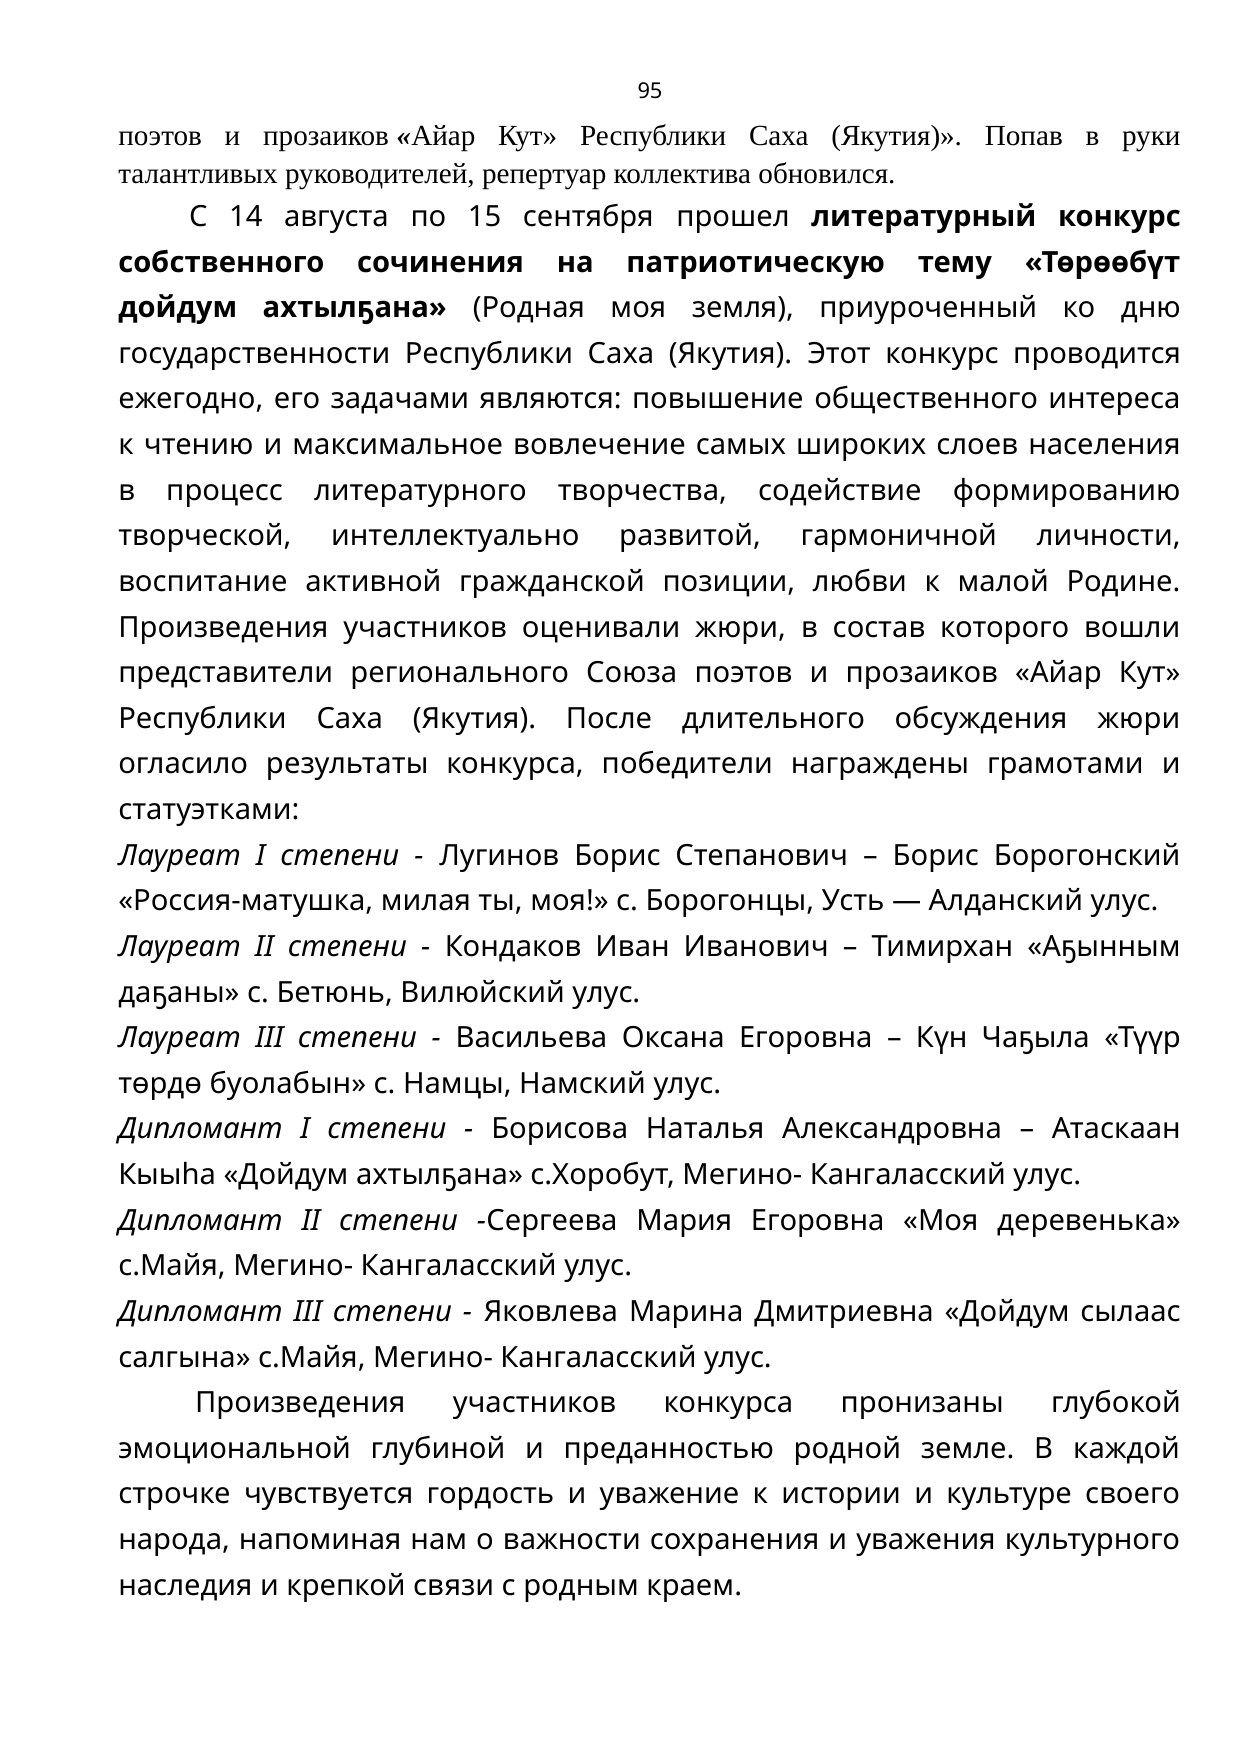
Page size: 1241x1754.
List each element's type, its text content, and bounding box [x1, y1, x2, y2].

text Дипломант III степени - Яковлева Марина Дмитриевна «Дойдум сылаас салгына» с.Майя, Мегино- Кангаласский улус. [118, 1290, 1181, 1376]
text Лауреат I степени - Лугинов Борис Степанович – Борис Борогонский «Россия-матушка, милая ты, моя!» с. Борогонцы, Усть — Алданский улус. [118, 834, 1181, 919]
text С 14 августа по 15 сентября прошел литературный конкурс собственного сочинения на патриотическую тему «Төрөөбүт дойдум ахтылҕана» (Родная моя земля), приуроченный ко дню государственности Республики Саха (Якутия). Этот конкурс проводится ежегодно, его задачами являются: повышение общественного интереса к чтению и максимальное вовлечение самых широких слоев населения в процесс литературного творчества, содействие формированию творческой, интеллектуально развитой, гармоничной личности, воспитание активной гражданской позиции, любви к малой Родине. Произведения участников оценивали жюри, в состав которого вошли представители регионального Союза поэтов и прозаиков «Айар Кут» Республики Саха (Якутия). После длительного обсуждения жюри огласило результаты конкурса, победители награждены грамотами и статуэтками: [118, 195, 1181, 828]
text поэтов и прозаиков «Айар Кут» Республики Саха (Якутия)». Попав в руки талантливых руководителей, репертуар коллектива обновился. [118, 118, 1181, 190]
text Лауреат III степени - Васильева Оксана Егоровна – Күн Чаҕыла «Түүр төрдө буолабын» с. Намцы, Намский улус. [118, 1016, 1181, 1102]
text Дипломант I степени - Борисова Наталья Александровна – Атаскаан Кыыһа «Дойдум ахтылҕана» с.Хоробут, Мегино- Кангаласский улус. [118, 1108, 1181, 1193]
text Произведения участников конкурса пронизаны глубокой эмоциональной глубиной и преданностью родной земле. В каждой строчке чувствуется гордость и уважение к истории и культуре своего народа, напоминая нам о важности сохранения и уважения культурного наследия и крепкой связи с родным краем. [118, 1381, 1181, 1604]
text Лауреат II степени - Кондаков Иван Иванович – Тимирхан «Аҕынным даҕаны» с. Бетюнь, Вилюйский улус. [118, 925, 1181, 1011]
text Дипломант II степени -Сергеева Мария Егоровна «Моя деревенька» с.Майя, Мегино- Кангаласский улус. [118, 1199, 1181, 1284]
